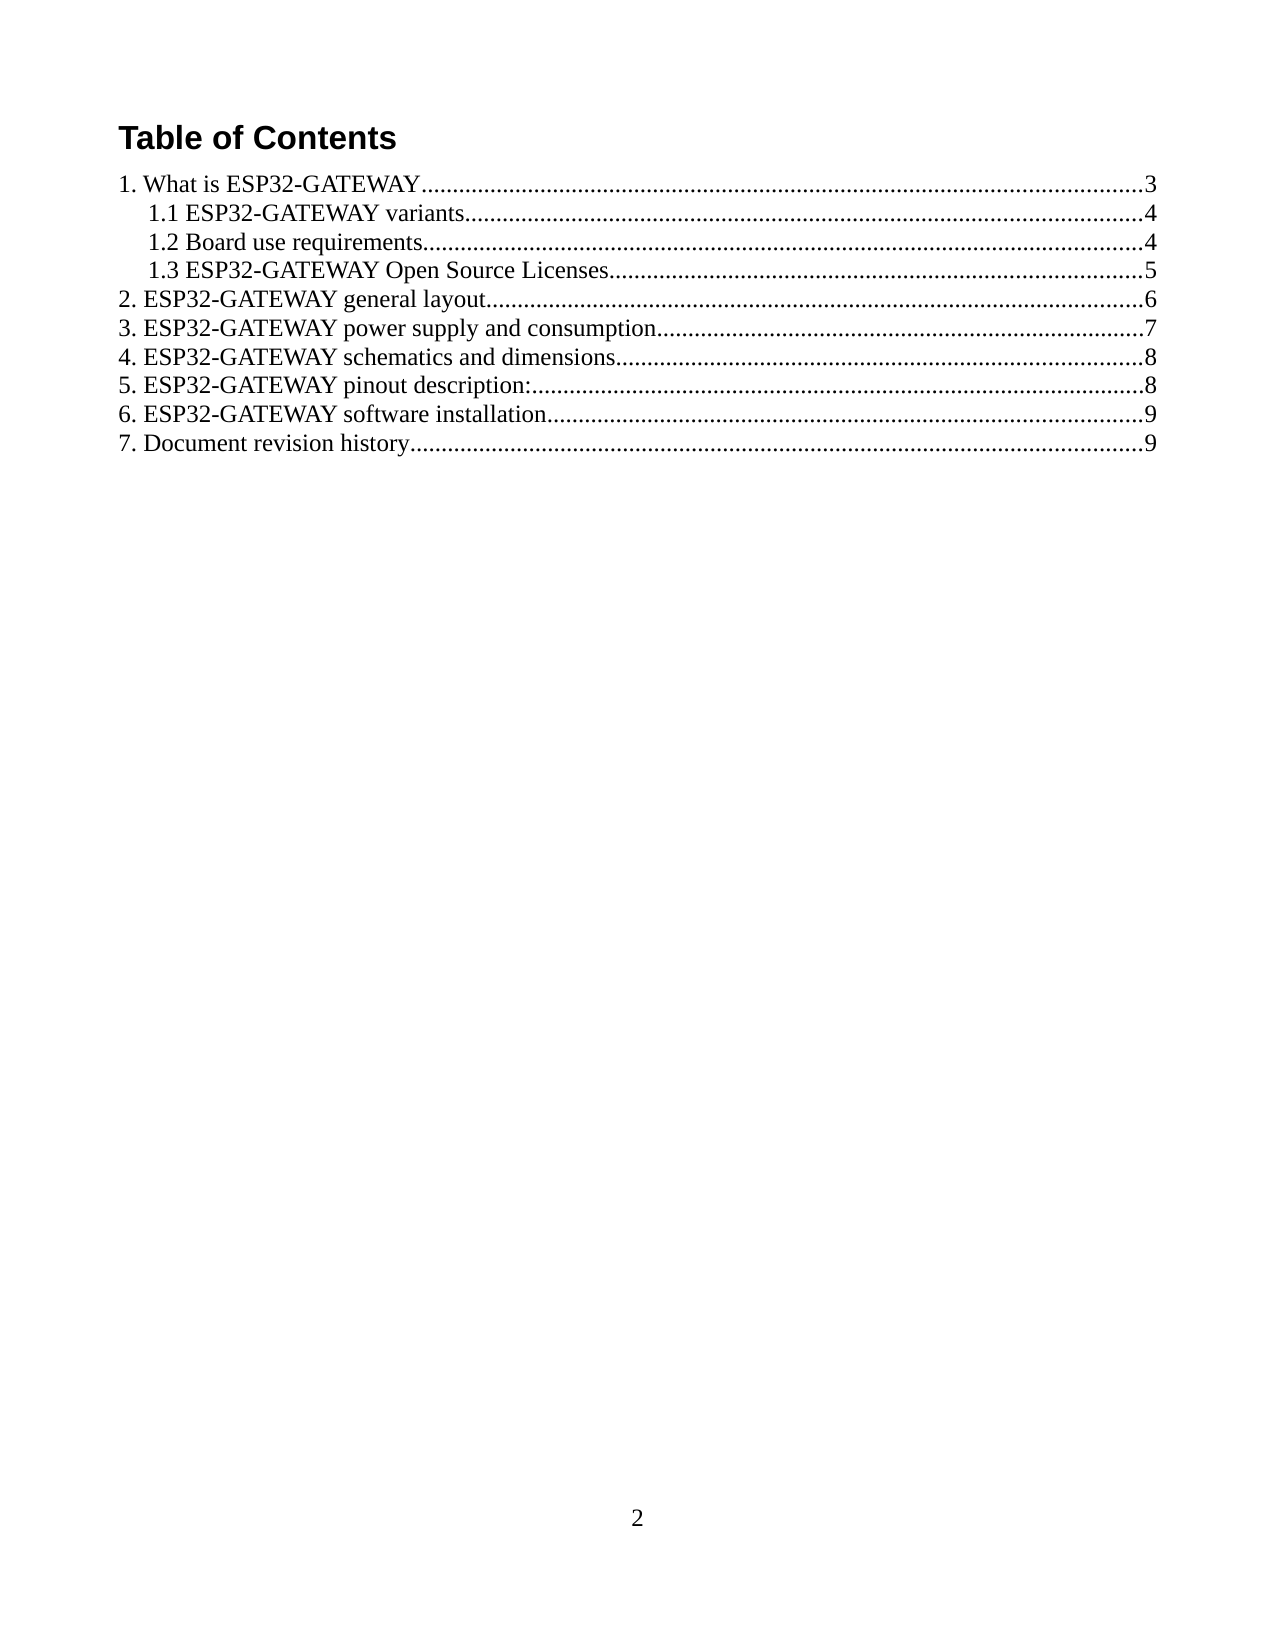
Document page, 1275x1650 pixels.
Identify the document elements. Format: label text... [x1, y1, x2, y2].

text 4. ESP32-GATEWAY schematics and dimensions 8 [118, 342, 1157, 370]
text 6. ESP32-GATEWAY software installation 9 [118, 399, 1157, 428]
text 5. ESP32-GATEWAY pinout description: 8 [118, 370, 1157, 399]
text 7. Document revision history 9 [118, 428, 1157, 457]
subtitle Table of Contents [118, 118, 1157, 157]
text 3. ESP32-GATEWAY power supply and consumption 7 [118, 313, 1157, 342]
text 1.2 Board use requirements 4 [148, 227, 1157, 255]
text 1.3 ESP32-GATEWAY Open Source Licenses 5 [148, 255, 1157, 284]
text 1. What is ESP32-GATEWAY 3 [118, 169, 1157, 198]
text 1.1 ESP32-GATEWAY variants 4 [148, 198, 1157, 227]
text 2. ESP32-GATEWAY general layout 6 [118, 284, 1157, 313]
